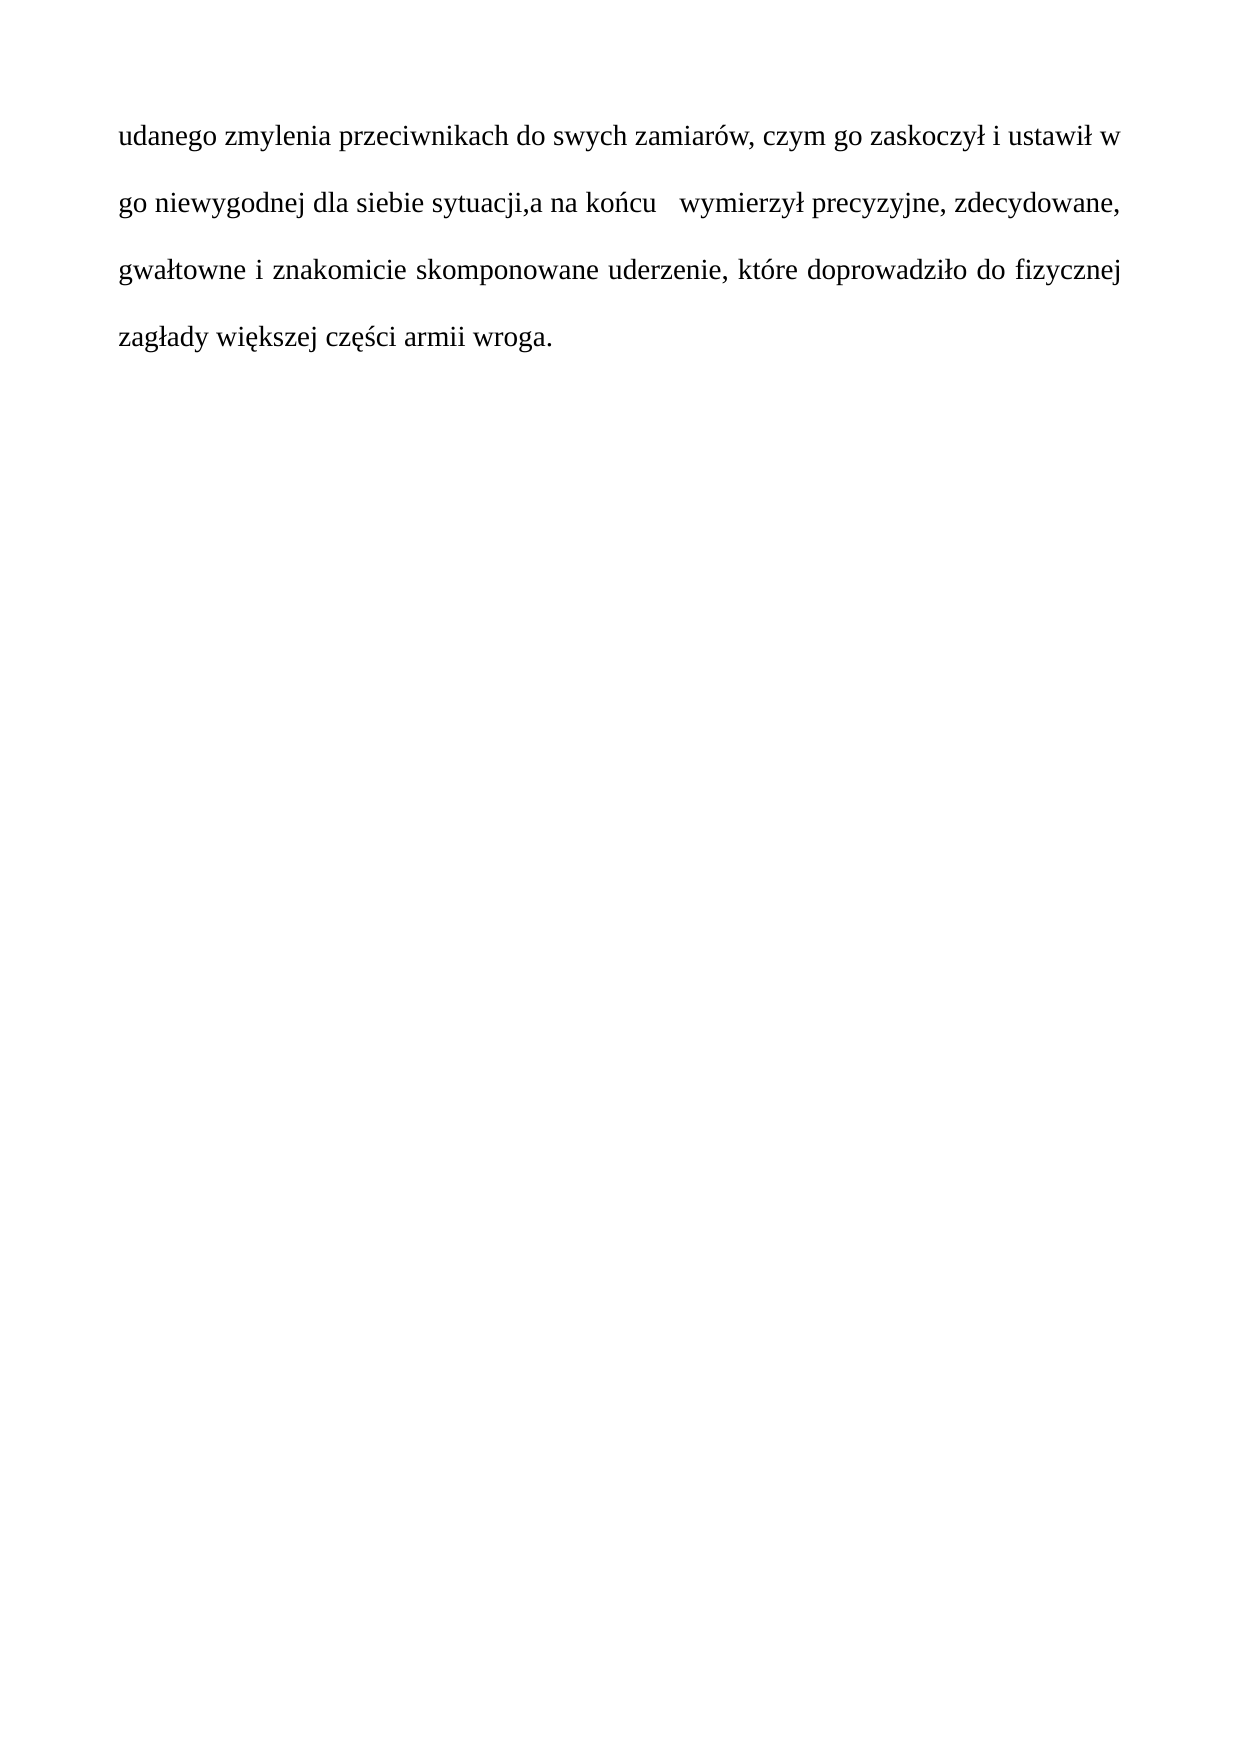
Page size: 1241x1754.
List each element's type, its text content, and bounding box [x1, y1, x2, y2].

text udanego zmylenia przeciwnikach do swych zamiarów, czym go zaskoczył i ustawił w go niewygodnej dla siebie sytuacji,a na końcu wymierzył precyzyjne, zdecydowane, gwałtowne i znakomicie skomponowane uderzenie, które doprowadziło do fizycznej zagłady większej części armii wroga. [118, 118, 1122, 353]
